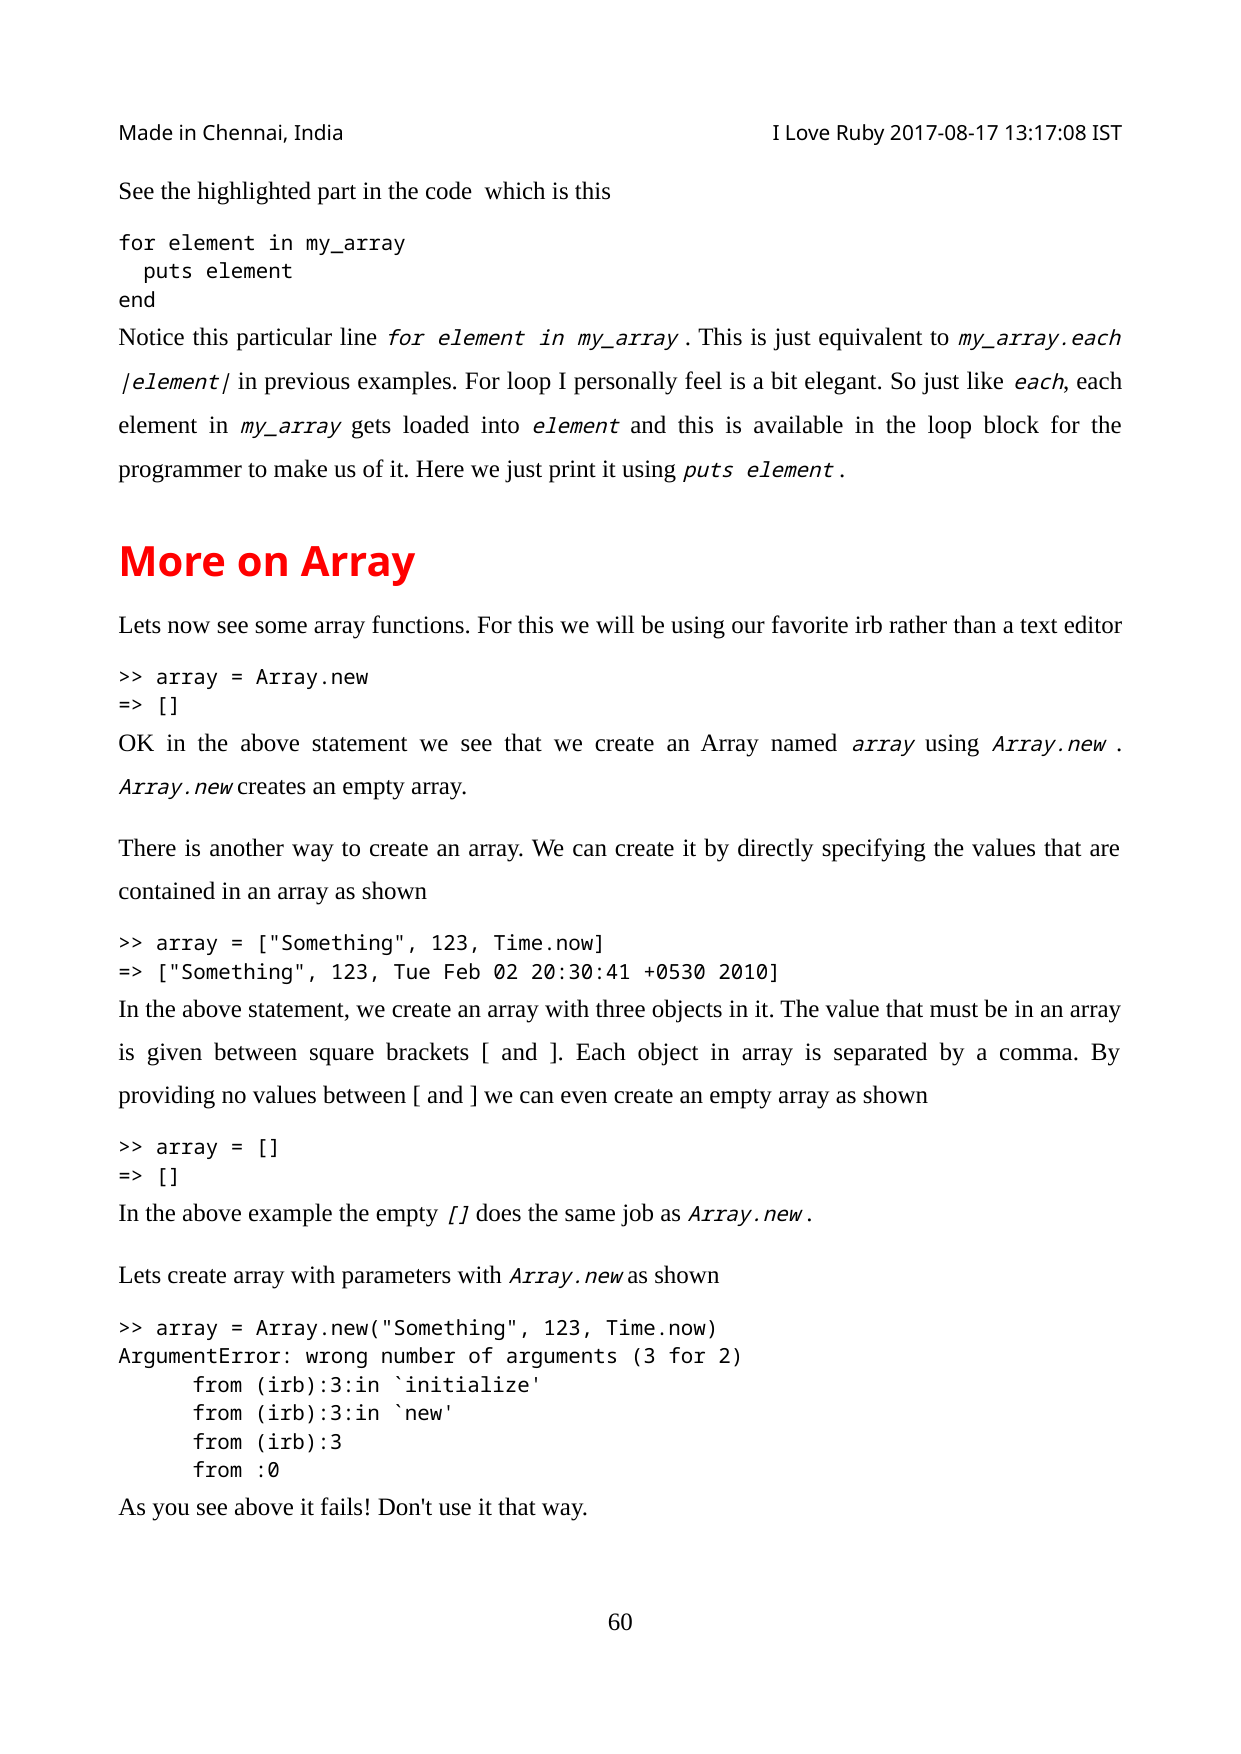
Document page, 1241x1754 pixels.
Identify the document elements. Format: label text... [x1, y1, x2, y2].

text Lets create array with parameters with Array.new as shown [118, 1260, 1122, 1289]
text => [] [118, 690, 1122, 719]
text puts element [118, 256, 1122, 285]
text for element in my_array [118, 228, 1122, 256]
text from (irb):3:in `new' [118, 1398, 1122, 1427]
text See the highlighted part in the code which is this [118, 176, 1122, 205]
text >> array = Array.new [118, 662, 1122, 690]
text from :0 [118, 1455, 1122, 1484]
text >> array = Array.new("Something", 123, Time.now) [118, 1313, 1122, 1341]
text There is another way to create an array. We can create it by directly specifying the values that are contained in an array as shown [118, 833, 1122, 905]
text In the above statement, we create an array with three objects in it. The value that must be in an array is given between square brackets [ and ]. Each object in array is separated by a comma. By providing no values between [ and ] we can even create an empty array as shown [118, 994, 1122, 1109]
text Notice this particular line for element in my_array . This is just equivalent to my_array.each |element| in previous examples. For loop I personally feel is a bit elegant. So just like each, each element in my_array gets loaded into element and this is available in the loop block for the programmer to make us of it. Here we just print it using puts element . [118, 322, 1122, 483]
subtitle More on Array [118, 532, 1122, 588]
text OK in the above statement we see that we create an Array named array using Array.new . Array.new creates an empty array. [118, 728, 1122, 801]
text => [] [118, 1161, 1122, 1189]
text >> array = [] [118, 1132, 1122, 1161]
text Lets now see some array functions. For this we will be using our favorite irb rather than a text editor [118, 610, 1122, 639]
text end [118, 285, 1122, 313]
text As you see above it fails! Don't use it that way. [118, 1492, 1122, 1521]
text >> array = ["Something", 123, Time.now] [118, 928, 1122, 957]
text from (irb):3 [118, 1427, 1122, 1455]
text from (irb):3:in `initialize' [118, 1370, 1122, 1398]
text In the above example the empty [] does the same job as Array.new . [118, 1198, 1122, 1228]
text ArgumentError: wrong number of arguments (3 for 2) [118, 1341, 1122, 1370]
text => ["Something", 123, Tue Feb 02 20:30:41 +0530 2010] [118, 957, 1122, 985]
